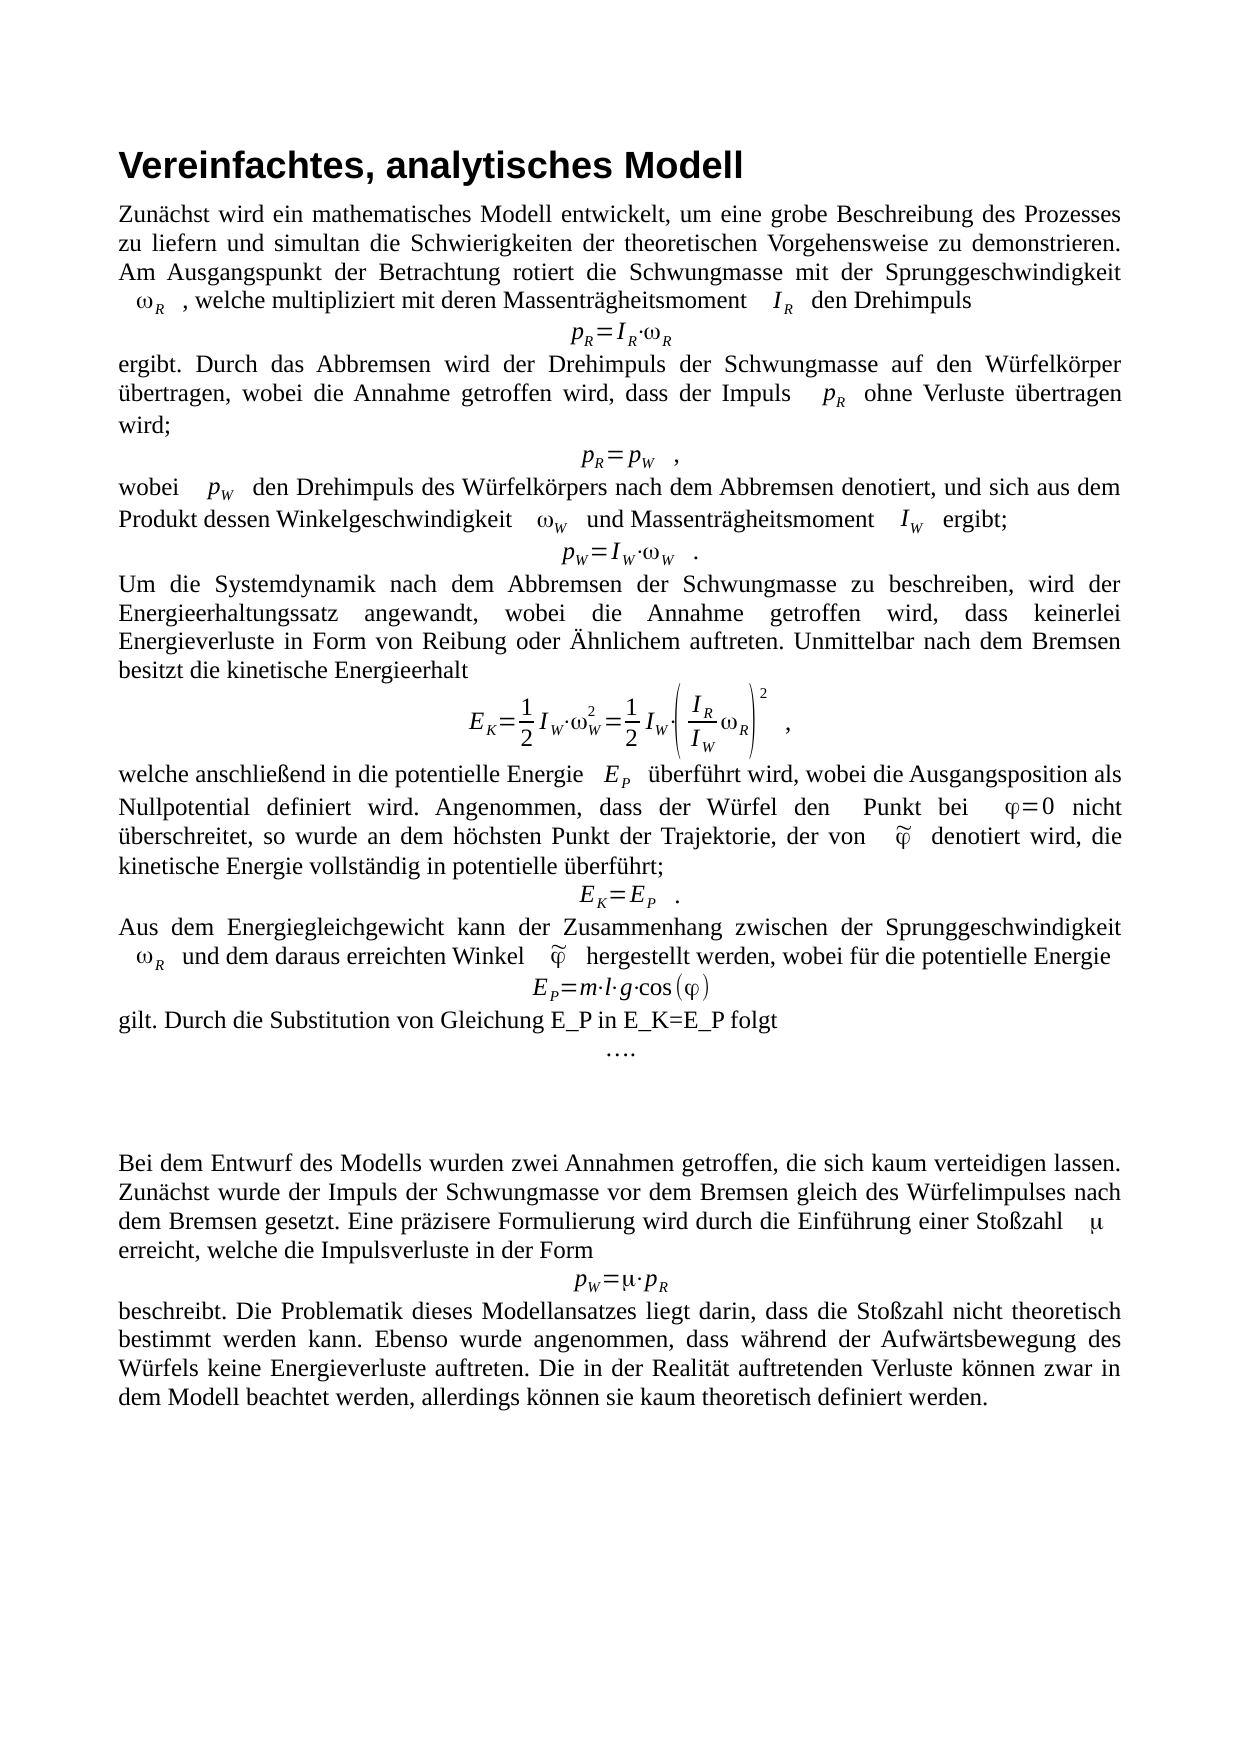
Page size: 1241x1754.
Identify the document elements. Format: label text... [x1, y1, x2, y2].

text , [118, 684, 1122, 759]
text wobei den Drehimpuls des Würfelkörpers nach dem Abbremsen denotiert, und sich aus dem Produkt dessen Winkelgeschwindigkeit und Massenträgheitsmoment ergibt; [118, 472, 1122, 536]
text ergibt. Durch das Abbremsen wird der Drehimpuls der Schwungmasse auf den Würfelkörper übertragen, wobei die Annahme getroffen wird, dass der Impuls ohne Verluste übertragen wird; [118, 349, 1122, 439]
text Um die Systemdynamik nach dem Abbremsen der Schwungmasse zu beschreiben, wird der Energieerhaltungssatz angewandt, wobei die Annahme getroffen wird, dass keinerlei Energieverluste in Form von Reibung oder Ähnlichem auftreten. Unmittelbar nach dem Bremsen besitzt die kinetische Energieerhalt [118, 569, 1122, 684]
text welche anschließend in die potentielle Energieüberführt wird, wobei die Ausgangsposition als Nullpotential definiert wird. Angenommen, dass der Würfel den Punkt bei nicht überschreitet, so wurde an dem höchsten Punkt der Trajektorie, der von denotiert wird, die kinetische Energie vollständig in potentielle überführt; [118, 759, 1122, 880]
text gilt. Durch die Substitution von Gleichung E_P in E_K=E_P folgt [118, 1005, 1122, 1033]
text beschreibt. Die Problematik dieses Modellansatzes liegt darin, dass die Stoßzahl nicht theoretisch bestimmt werden kann. Ebenso wurde angenommen, dass während der Aufwärtsbewegung des Würfels keine Energieverluste auftreten. Die in der Realität auftretenden Verluste können zwar in dem Modell beachtet werden, allerdings können sie kaum theoretisch definiert werden. [118, 1296, 1122, 1411]
text Aus dem Energiegleichgewicht kann der Zusammenhang zwischen der Sprunggeschwindigkeit und dem daraus erreichten Winkel hergestellt werden, wobei für die potentielle Energie [118, 912, 1122, 973]
text . [118, 536, 1122, 569]
text . [118, 880, 1122, 912]
text Zunächst wird ein mathematisches Modell entwickelt, um eine grobe Beschreibung des Prozesses zu liefern und simultan die Schwierigkeiten der theoretischen Vorgehensweise zu demonstrieren. Am Ausgangspunkt der Betrachtung rotiert die Schwungmasse mit der Sprunggeschwindigkeit , welche multipliziert mit deren Massenträgheitsmoment den Drehimpuls [118, 199, 1122, 318]
text , [118, 439, 1122, 472]
text Bei dem Entwurf des Modells wurden zwei Annahmen getroffen, die sich kaum verteidigen lassen. Zunächst wurde der Impuls der Schwungmasse vor dem Bremsen gleich des Würfelimpulses nach dem Bremsen gesetzt. Eine präzisere Formulierung wird durch die Einführung einer Stoßzahl erreicht, welche die Impulsverluste in der Form [118, 1148, 1122, 1264]
text …. [118, 1033, 1122, 1062]
subtitle Vereinfachtes, analytisches Modell [118, 143, 1122, 187]
